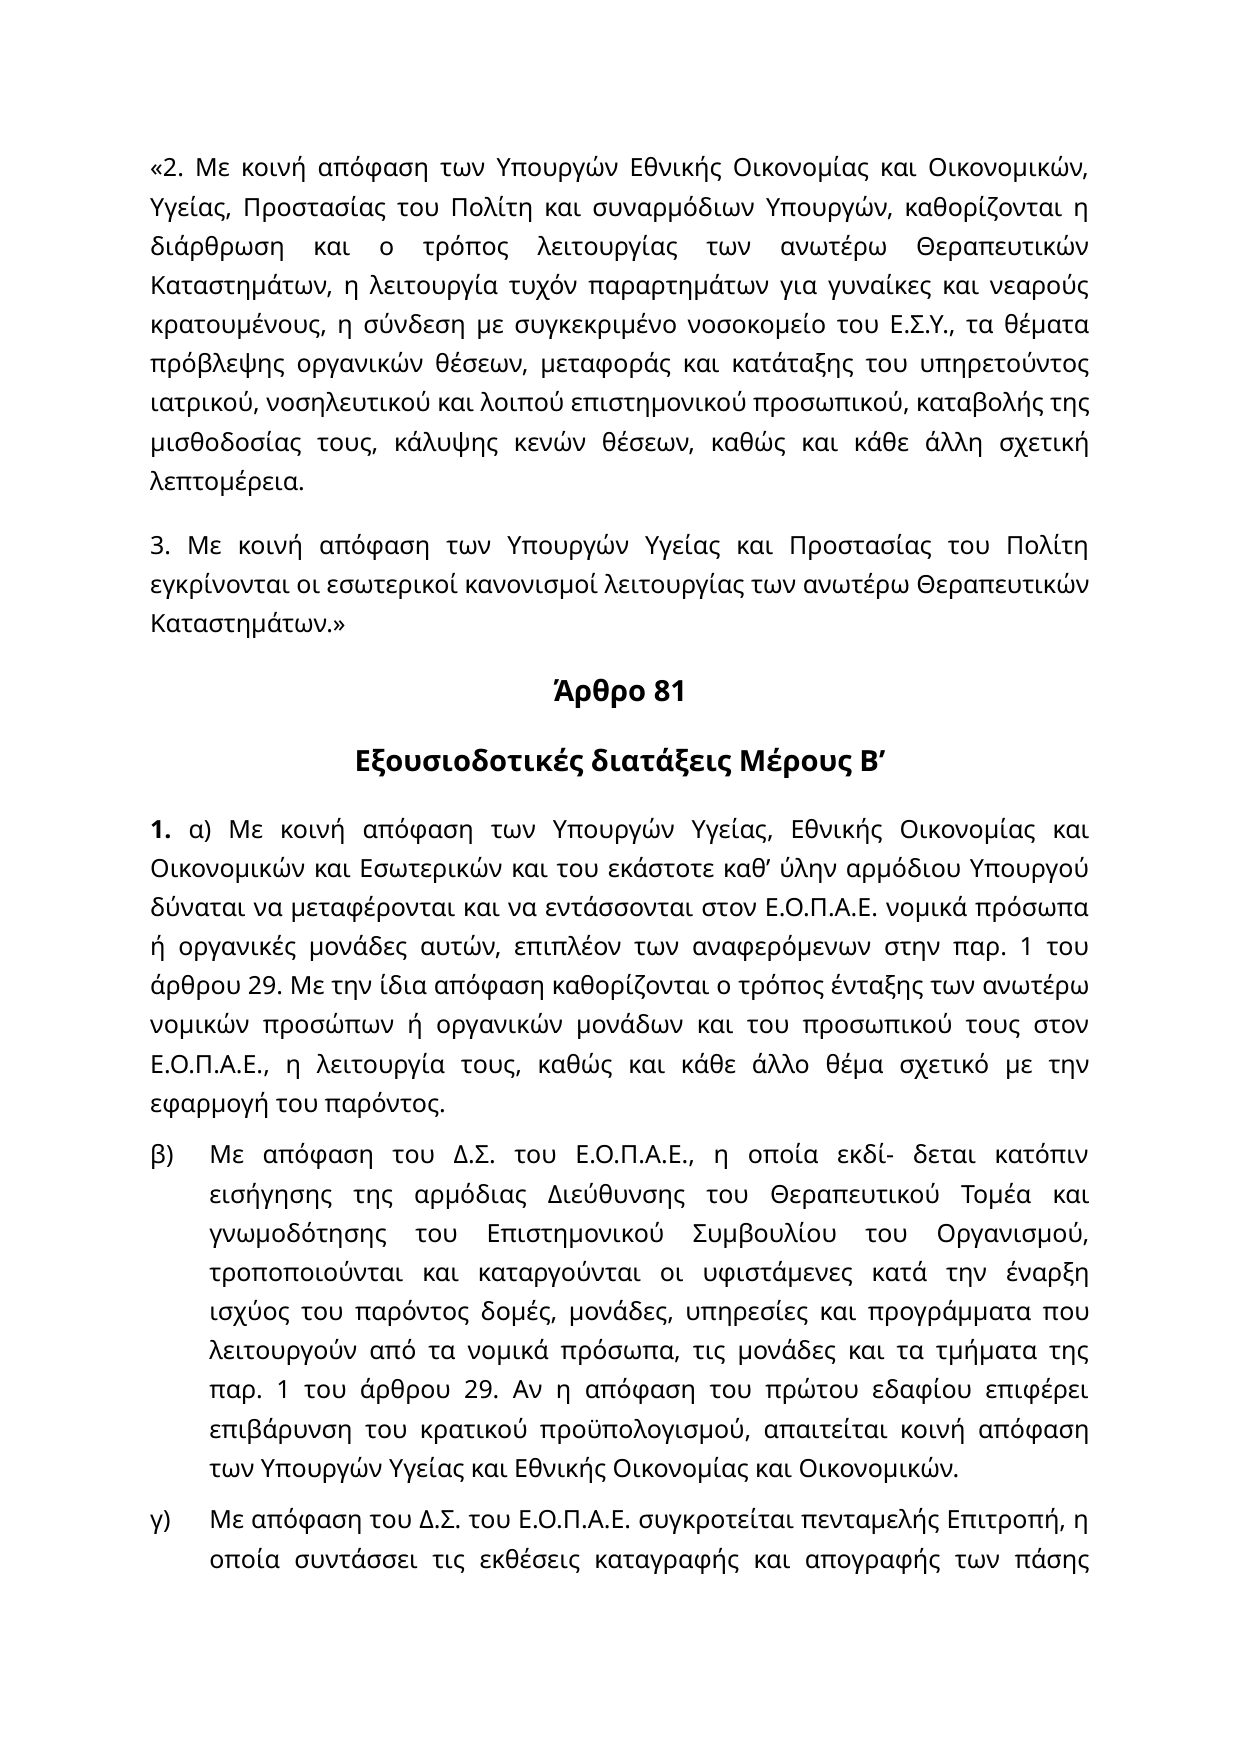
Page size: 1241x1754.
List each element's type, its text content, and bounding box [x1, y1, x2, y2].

list γ) Με απόφαση του Δ.Σ. του Ε.Ο.Π.Α.Ε. συγκροτείται πενταμελής Επιτροπή, η οποία συντάσσει τις εκθέσεις καταγραφής και απογραφής των πάσης [150, 1502, 1090, 1575]
text 1. α) Με κοινή απόφαση των Υπουργών Υγείας, Εθνικής Οικονομίας και Οικονομικών και Εσωτερικών και του εκάστοτε καθ’ ύλην αρμόδιου Υπουργού δύναται να μεταφέρονται και να εντάσσονται στον Ε.Ο.Π.Α.Ε. νομικά πρόσωπα ή οργανικές μονάδες αυτών, επιπλέον των αναφερόμενων στην παρ. 1 του άρθρου 29. Με την ίδια απόφαση καθορίζονται ο τρόπος ένταξης των ανωτέρω νομικών προσώπων ή οργανικών μονάδων και του προσωπικού τους στον Ε.Ο.Π.Α.Ε., η λειτουργία τους, καθώς και κάθε άλλο θέμα σχετικό με την εφαρμογή του παρόντος. [150, 811, 1090, 1119]
subtitle Εξουσιοδοτικές διατάξεις Μέρους Β’ [150, 741, 1090, 780]
text 3. Με κοινή απόφαση των Υπουργών Υγείας και Προστασίας του Πολίτη εγκρίνονται οι εσωτερικοί κανονισμοί λειτουργίας των ανωτέρω Θεραπευτικών Καταστημάτων.» [150, 527, 1090, 640]
text «2. Με κοινή απόφαση των Υπουργών Εθνικής Οικονομίας και Οικονομικών, Υγείας, Προστασίας του Πολίτη και συναρμόδιων Υπουργών, καθορίζονται η διάρθρωση και ο τρόπος λειτουργίας των ανωτέρω Θεραπευτικών Καταστημάτων, η λειτουργία τυχόν παραρτημάτων για γυναίκες και νεαρούς κρατουμένους, η σύνδεση με συγκεκριμένο νοσοκομείο του Ε.Σ.Υ., τα θέματα πρόβλεψης οργανικών θέσεων, μεταφοράς και κατάταξης του υπηρετούντος ιατρικού, νοσηλευτικού και λοιπού επιστημονικού προσωπικού, καταβολής της μισθοδοσίας τους, κάλυψης κενών θέσεων, καθώς και κάθε άλλη σχετική λεπτομέρεια. [150, 150, 1090, 497]
subtitle Άρθρο 81 [150, 670, 1090, 710]
list β) Με απόφαση του Δ.Σ. του Ε.Ο.Π.Α.Ε., η οποία εκδί- δεται κατόπιν εισήγησης της αρμόδιας Διεύθυνσης του Θεραπευτικού Τομέα και γνωμοδότησης του Επιστημονικού Συμβουλίου του Οργανισμού, τροποποιούνται και καταργούνται οι υφιστάμενες κατά την έναρξη ισχύος του παρόντος δομές, μονάδες, υπηρεσίες και προγράμματα που λειτουργούν από τα νομικά πρόσωπα, τις μονάδες και τα τμήματα της παρ. 1 του άρθρου 29. Αν η απόφαση του πρώτου εδαφίου επιφέρει επιβάρυνση του κρατικού προϋπολογισμού, απαιτείται κοινή απόφαση των Υπουργών Υγείας και Εθνικής Οικονομίας και Οικονομικών. [150, 1137, 1090, 1484]
